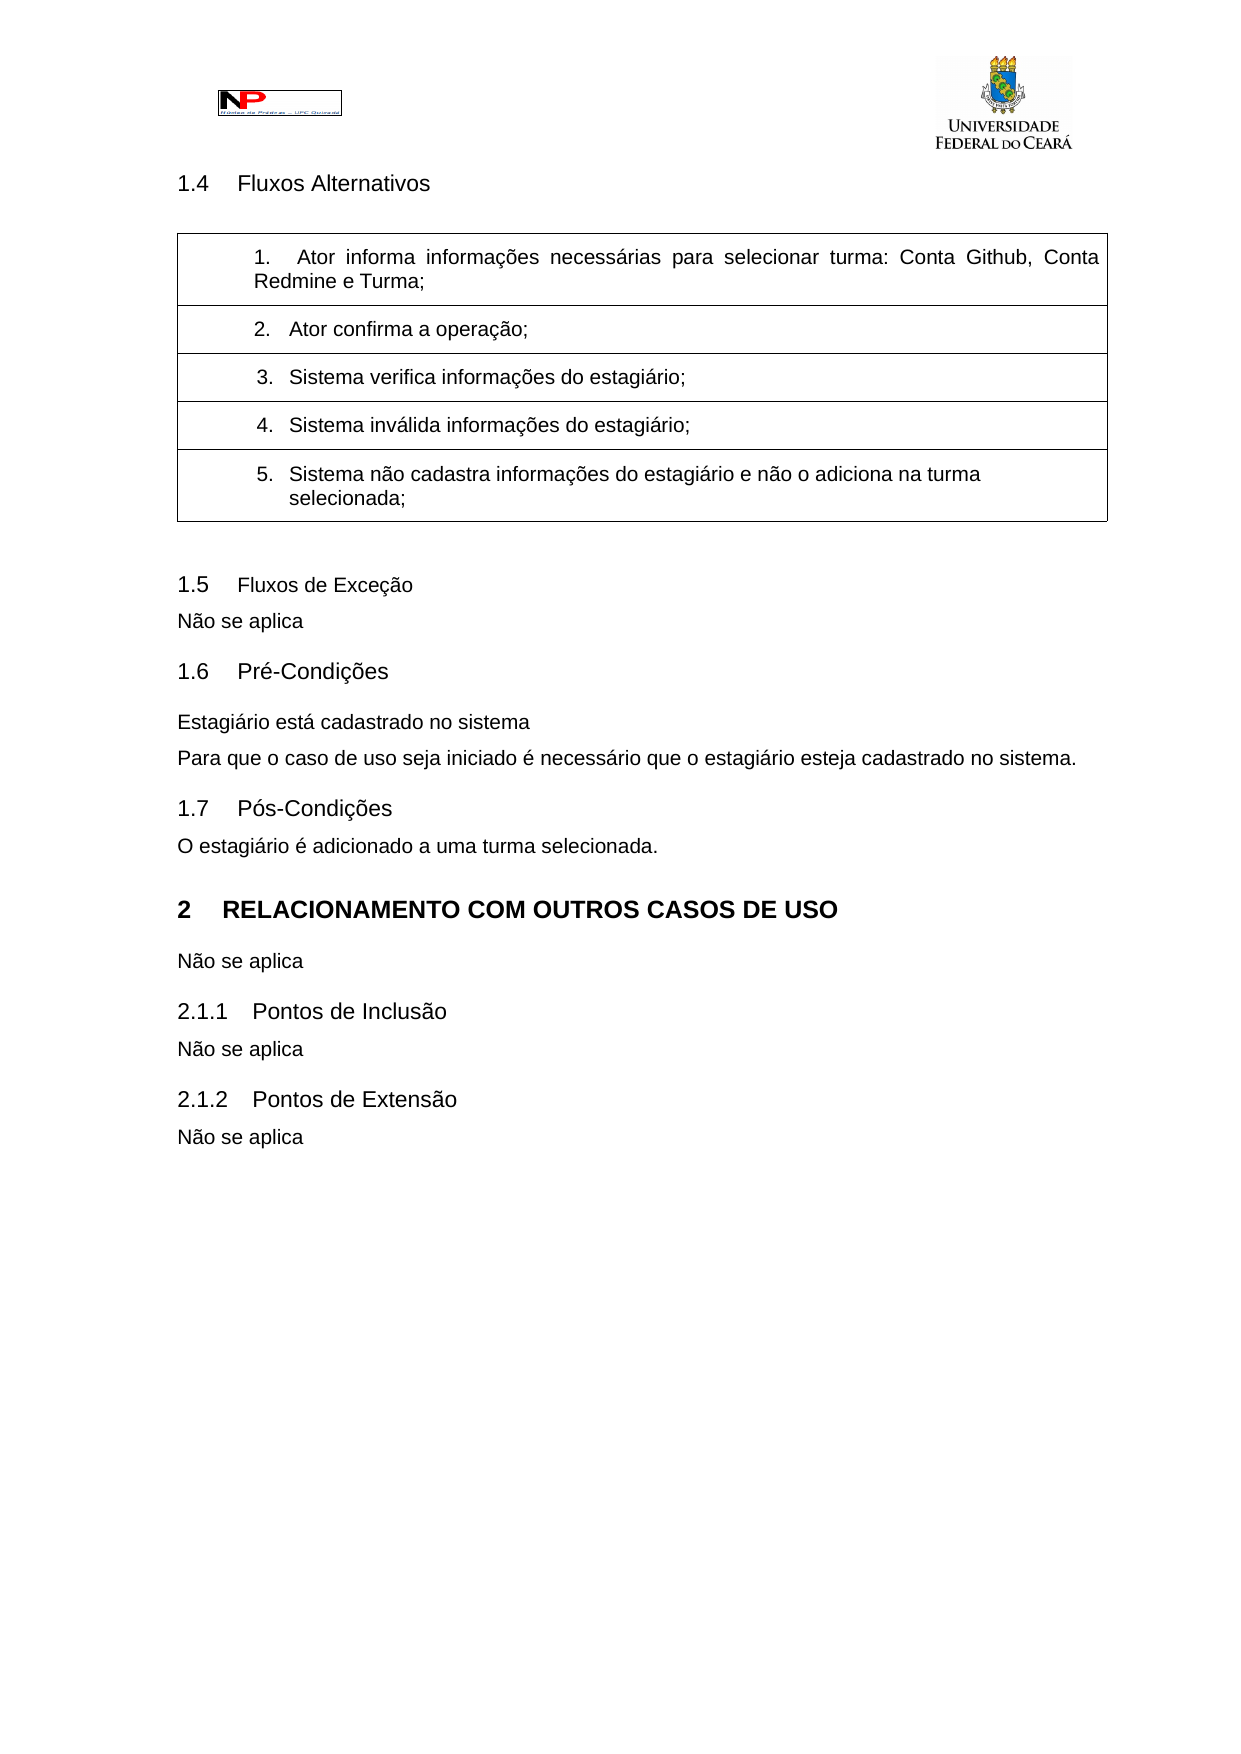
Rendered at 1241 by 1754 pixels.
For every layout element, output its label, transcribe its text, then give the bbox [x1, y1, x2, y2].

table_cell Ator confirma a operação; [178, 306, 1107, 353]
subtitle Estagiário está cadastrado no sistema [177, 710, 1104, 734]
subtitle Pontos de Extensão [177, 1086, 1104, 1112]
list Não se aplica [177, 949, 1104, 973]
subtitle Pós-Condições [177, 795, 1104, 821]
text Para que o caso de uso seja iniciado é necessário que o estagiário esteja cadastrado no sistema. [177, 746, 1104, 770]
picture [219, 91, 341, 115]
subtitle Fluxos Alternativos [177, 170, 1104, 196]
subtitle Fluxos de Exceção [177, 571, 1104, 597]
table_cell Sistema verifica informações do estagiário; [178, 354, 1107, 401]
subtitle Pontos de Inclusão [177, 998, 1104, 1024]
list Não se aplica [177, 1037, 1104, 1061]
text Não se aplica [177, 609, 1104, 633]
text O estagiário é adicionado a uma turma selecionada. [177, 834, 1104, 858]
list Não se aplica [177, 1125, 1104, 1149]
picture [935, 56, 1074, 151]
table_cell Sistema inválida informações do estagiário; [178, 402, 1107, 449]
table_header Ator informa informações necessárias para selecionar turma: Conta Github, Conta Redmine e Turma; [178, 234, 1107, 305]
subtitle Pré-Condições [177, 658, 1104, 685]
table_cell Sistema não cadastra informações do estagiário e não o adiciona na turma selecionada; [178, 450, 1107, 521]
subtitle Relacionamento com Outros Casos de Uso [177, 895, 1104, 924]
